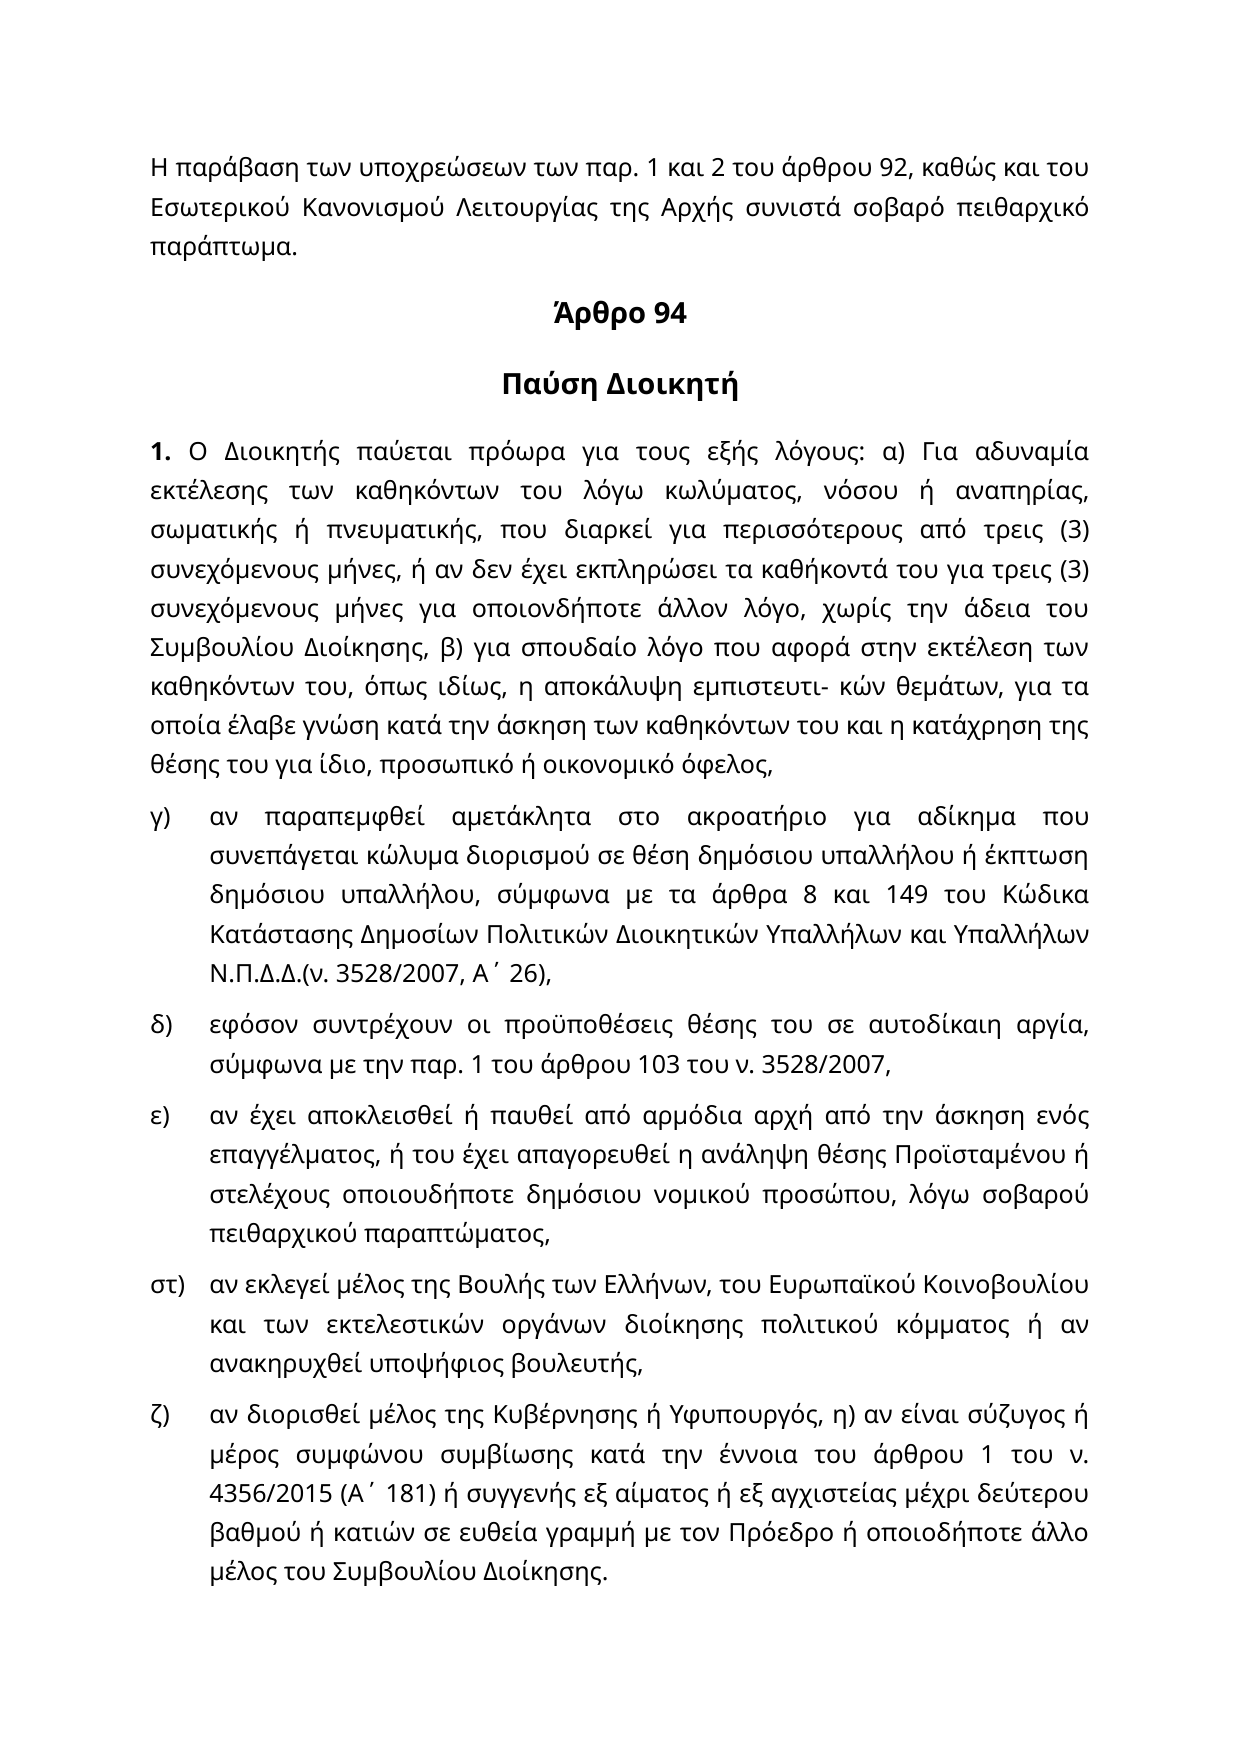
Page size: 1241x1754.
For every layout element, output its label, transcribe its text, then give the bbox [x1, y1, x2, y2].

subtitle Άρθρο 94 [150, 292, 1090, 332]
list ε) αν έχει αποκλεισθεί ή παυθεί από αρμόδια αρχή από την άσκηση ενός επαγγέλματος, ή του έχει απαγορευθεί η ανάληψη θέσης Προϊσταμένου ή στελέχους οποιουδήποτε δημόσιου νομικού προσώπου, λόγω σοβαρού πειθαρχικού παραπτώματος, [150, 1098, 1090, 1249]
subtitle Παύση Διοικητή [150, 363, 1090, 403]
text Η παράβαση των υποχρεώσεων των παρ. 1 και 2 του άρθρου 92, καθώς και του Εσωτερικού Κανονισμού Λειτουργίας της Αρχής συνιστά σοβαρό πειθαρχικό παράπτωμα. [150, 150, 1090, 262]
list ζ) αν διορισθεί μέλος της Κυβέρνησης ή Υφυπουργός, η) αν είναι σύζυγος ή μέρος συμφώνου συμβίωσης κατά την έννοια του άρθρου 1 του ν. 4356/2015 (Α΄ 181) ή συγγενής εξ αίματος ή εξ αγχιστείας μέχρι δεύτερου βαθμού ή κατιών σε ευθεία γραμμή με τον Πρόεδρο ή οποιοδήποτε άλλο μέλος του Συμβουλίου Διοίκησης. [150, 1397, 1090, 1588]
list στ) αν εκλεγεί μέλος της Βουλής των Ελλήνων, του Ευρωπαϊκού Κοινοβουλίου και των εκτελεστικών οργάνων διοίκησης πολιτικού κόμματος ή αν ανακηρυχθεί υποψήφιος βουλευτής, [150, 1267, 1090, 1379]
list γ) αν παραπεμφθεί αμετάκλητα στο ακροατήριο για αδίκημα που συνεπάγεται κώλυμα διορισμού σε θέση δημόσιου υπαλλήλου ή έκπτωση δημόσιου υπαλλήλου, σύμφωνα με τα άρθρα 8 και 149 του Κώδικα Κατάστασης Δημοσίων Πολιτικών Διοικητικών Υπαλλήλων και Υπαλλήλων Ν.Π.Δ.Δ.(ν. 3528/2007, Α΄ 26), [150, 799, 1090, 989]
text 1. Ο Διοικητής παύεται πρόωρα για τους εξής λόγους: α) Για αδυναμία εκτέλεσης των καθηκόντων του λόγω κωλύματος, νόσου ή αναπηρίας, σωματικής ή πνευματικής, που διαρκεί για περισσότερους από τρεις (3) συνεχόμενους μήνες, ή αν δεν έχει εκπληρώσει τα καθήκοντά του για τρεις (3) συνεχόμενους μήνες για οποιονδήποτε άλλον λόγο, χωρίς την άδεια του Συμβουλίου Διοίκησης, β) για σπουδαίο λόγο που αφορά στην εκτέλεση των καθηκόντων του, όπως ιδίως, η αποκάλυψη εμπιστευτι- κών θεμάτων, για τα οποία έλαβε γνώση κατά την άσκηση των καθηκόντων του και η κατάχρηση της θέσης του για ίδιο, προσωπικό ή οικονομικό όφελος, [150, 434, 1090, 781]
list δ) εφόσον συντρέχουν οι προϋποθέσεις θέσης του σε αυτοδίκαιη αργία, σύμφωνα με την παρ. 1 του άρθρου 103 του ν. 3528/2007, [150, 1007, 1090, 1080]
